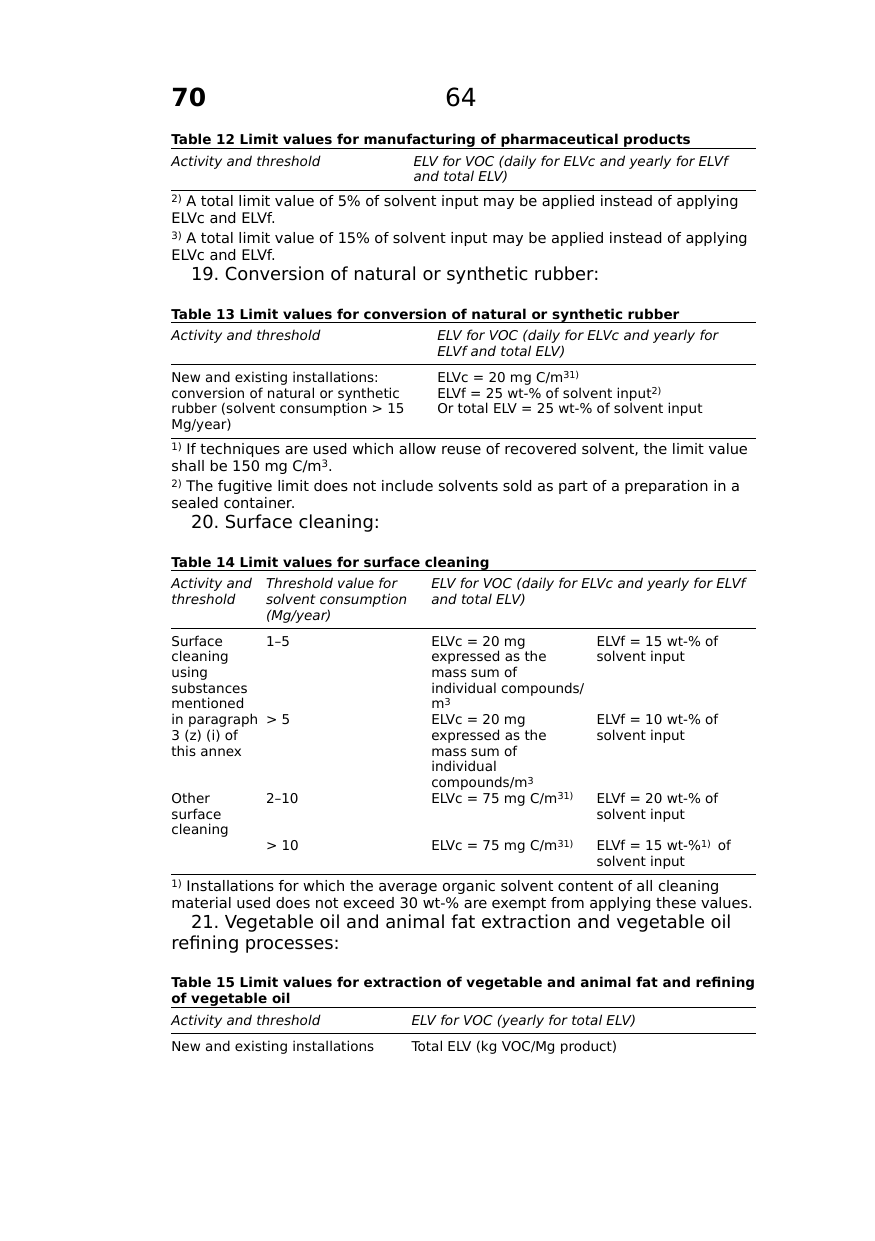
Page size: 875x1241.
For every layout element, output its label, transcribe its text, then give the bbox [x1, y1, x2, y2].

table_cell ELVc = 75 mg C/m31) [425, 838, 591, 874]
text 21. Vegetable oil and animal fat extraction and vegetable oil refining processes: [171, 912, 756, 953]
table_cell 1) Installations for which the average organic solvent content of all cleaning material used does not exceed 30 wt-% are exempt from applying these values. [171, 875, 756, 912]
table_header Table 12 Limit values for manufacturing of pharmaceutical products [171, 132, 756, 148]
table_cell [171, 838, 260, 874]
table_cell [692, 1034, 756, 1054]
table_cell ELV for VOC (daily for ELVc and yearly for ELVf and total ELV) [425, 571, 756, 628]
table_cell ELVc = 20 mg C/m31) ELVf = 25 wt-% of solvent input2) Or total ELV = 25 wt-% of solvent input [431, 365, 756, 437]
text 20. Surface cleaning: [171, 512, 756, 532]
table_header Table 14 Limit values for surface cleaning [171, 554, 756, 570]
table_cell > 5 [260, 712, 425, 791]
table_cell New and existing installations [171, 1034, 406, 1054]
table_cell in paragraph 3 (z) (i) of this annex [171, 712, 260, 791]
table_header Table 13 Limit values for conversion of natural or synthetic rubber [171, 306, 756, 322]
table_cell ELV for VOC (daily for ELVc and yearly for ELVf and total ELV) [408, 149, 756, 189]
table_cell 2) A total limit value of 5% of solvent input may be applied instead of applying ELVc and ELVf. 3) A total limit value of 15% of solvent input may be applied instead of applying ELVc and ELVf. [171, 191, 756, 264]
table_cell 1) If techniques are used which allow reuse of recovered solvent, the limit value shall be 150 mg C/m3. 2) The fugitive limit does not include solvents sold as part of a preparation in a sealed container. [171, 439, 756, 512]
table_cell Surface cleaning using substances mentioned [171, 629, 260, 712]
table_cell Threshold value for solvent consumption (Mg/year) [260, 571, 425, 628]
table_cell ELVf = 10 wt-% of solvent input [591, 712, 756, 791]
table_cell ELVf = 15 wt-%1) of solvent input [591, 838, 756, 874]
table_cell Activity and threshold [171, 323, 431, 364]
table_cell 2–10 [260, 791, 425, 838]
text 19. Conversion of natural or synthetic rubber: [171, 264, 756, 284]
table_cell ELVc = 20 mg expressed as the mass sum of individual compounds/ m3 [425, 629, 591, 712]
table_cell ELVc = 20 mg expressed as the mass sum of individual compounds/m3 [425, 712, 591, 791]
table_cell ELVc = 75 mg C/m31) [425, 791, 591, 838]
table_cell Total ELV (kg VOC/Mg product) [406, 1034, 692, 1054]
table_cell ELVf = 15 wt-% of solvent input [591, 629, 756, 712]
table_cell New and existing installations: conversion of natural or synthetic rubber (solvent consumption > 15 Mg/year) [171, 365, 431, 437]
table_cell ELV for VOC (daily for ELVc and yearly for ELVf and total ELV) [431, 323, 756, 364]
table_cell Activity and threshold [171, 571, 260, 628]
table_cell Other surface cleaning [171, 791, 260, 838]
table_cell ELV for VOC (yearly for total ELV) [406, 1008, 756, 1033]
table_cell Activity and threshold [171, 1008, 406, 1033]
table_cell > 10 [260, 838, 425, 874]
table_cell 1–5 [260, 629, 425, 712]
table_cell Activity and threshold [171, 149, 407, 189]
table_cell ELVf = 20 wt-% of solvent input [591, 791, 756, 838]
table_header Table 15 Limit values for extraction of vegetable and animal fat and refining of vegetable oil [171, 975, 756, 1007]
